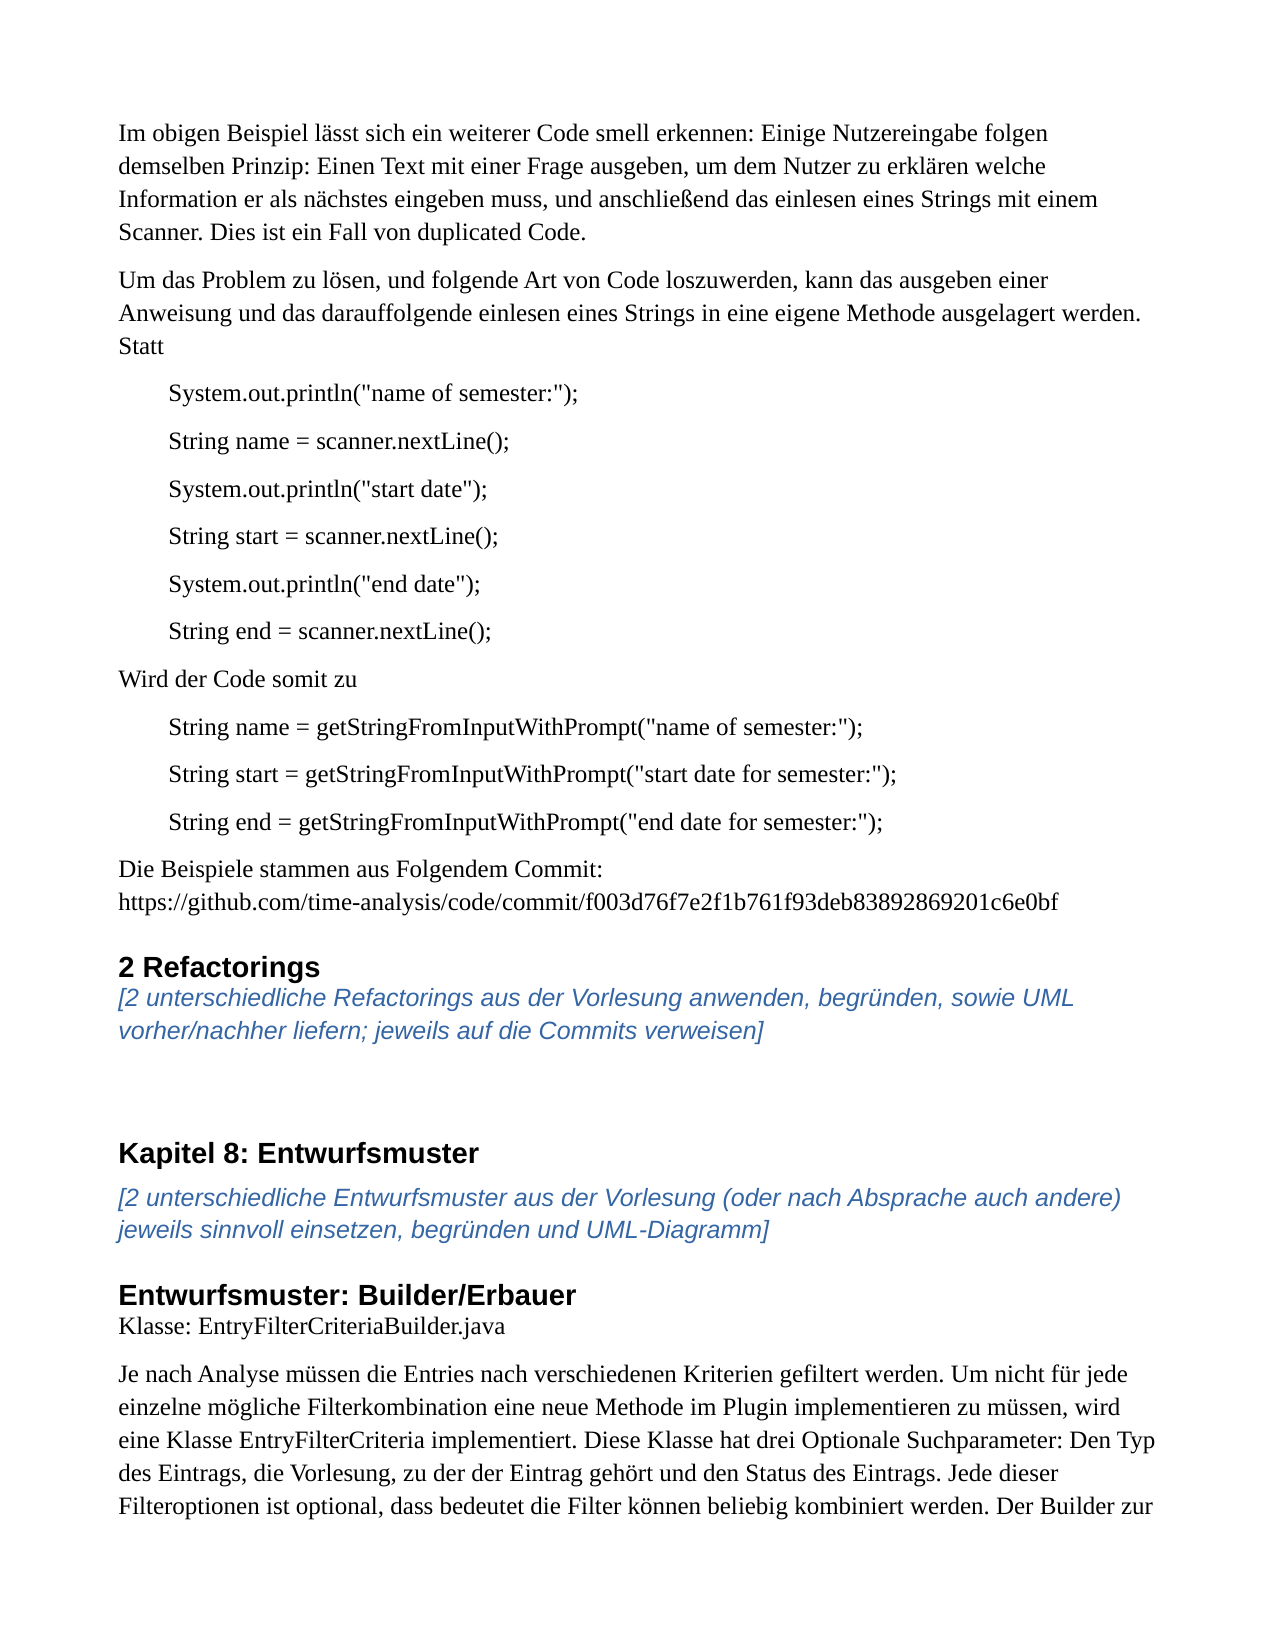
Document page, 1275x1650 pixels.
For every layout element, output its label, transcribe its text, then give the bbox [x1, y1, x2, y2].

text [2 unterschiedliche Entwurfsmuster aus der Vorlesung (oder nach Absprache auch andere) jeweils sinnvoll einsetzen, begründen und UML-Diagramm] [118, 1182, 1157, 1244]
text Die Beispiele stammen aus Folgendem Commit: https://github.com/time-analysis/code/commit/f003d76f7e2f1b761f93deb83892869201c6e0bf [118, 854, 1157, 916]
text [2 unterschiedliche Refactorings aus der Vorlesung anwenden, begründen, sowie UML vorher/nachher liefern; jeweils auf die Commits verweisen] [118, 983, 1157, 1045]
text System.out.println("start date"); [118, 474, 1157, 502]
text String end = scanner.nextLine(); [118, 616, 1157, 645]
subtitle Entwurfsmuster: Builder/Erbauer [118, 1278, 1157, 1311]
text System.out.println("end date"); [118, 569, 1157, 598]
text String name = scanner.nextLine(); [118, 426, 1157, 455]
subtitle 2 Refactorings [118, 950, 1157, 983]
text String start = getStringFromInputWithPrompt("start date for semester:"); [118, 759, 1157, 788]
text String name = getStringFromInputWithPrompt("name of semester:"); [118, 712, 1157, 740]
text Klasse: EntryFilterCriteriaBuilder.java [118, 1311, 1157, 1340]
text Wird der Code somit zu [118, 664, 1157, 693]
text Im obigen Beispiel lässt sich ein weiterer Code smell erkennen: Einige Nutzereingabe folgen demselben Prinzip: Einen Text mit einer Frage ausgeben, um dem Nutzer zu erklären welche Information er als nächstes eingeben muss, und anschließend das einlesen eines Strings mit einem Scanner. Dies ist ein Fall von duplicated Code. [118, 118, 1157, 246]
text Je nach Analyse müssen die Entries nach verschiedenen Kriterien gefiltert werden. Um nicht für jede einzelne mögliche Filterkombination eine neue Methode im Plugin implementieren zu müssen, wird eine Klasse EntryFilterCriteria implementiert. Diese Klasse hat drei Optionale Suchparameter: Den Typ des Eintrags, die Vorlesung, zu der der Eintrag gehört und den Status des Eintrags. Jede dieser Filteroptionen ist optional, dass bedeutet die Filter können beliebig kombiniert werden. Der Builder zur [118, 1359, 1157, 1520]
text String end = getStringFromInputWithPrompt("end date for semester:"); [118, 807, 1157, 836]
subtitle Kapitel 8: Entwurfsmuster [118, 1136, 1157, 1170]
text Um das Problem zu lösen, und folgende Art von Code loszuwerden, kann das ausgeben einer Anweisung und das darauffolgende einlesen eines Strings in eine eigene Methode ausgelagert werden. Statt [118, 265, 1157, 359]
text System.out.println("name of semester:"); [118, 378, 1157, 407]
text String start = scanner.nextLine(); [118, 521, 1157, 550]
